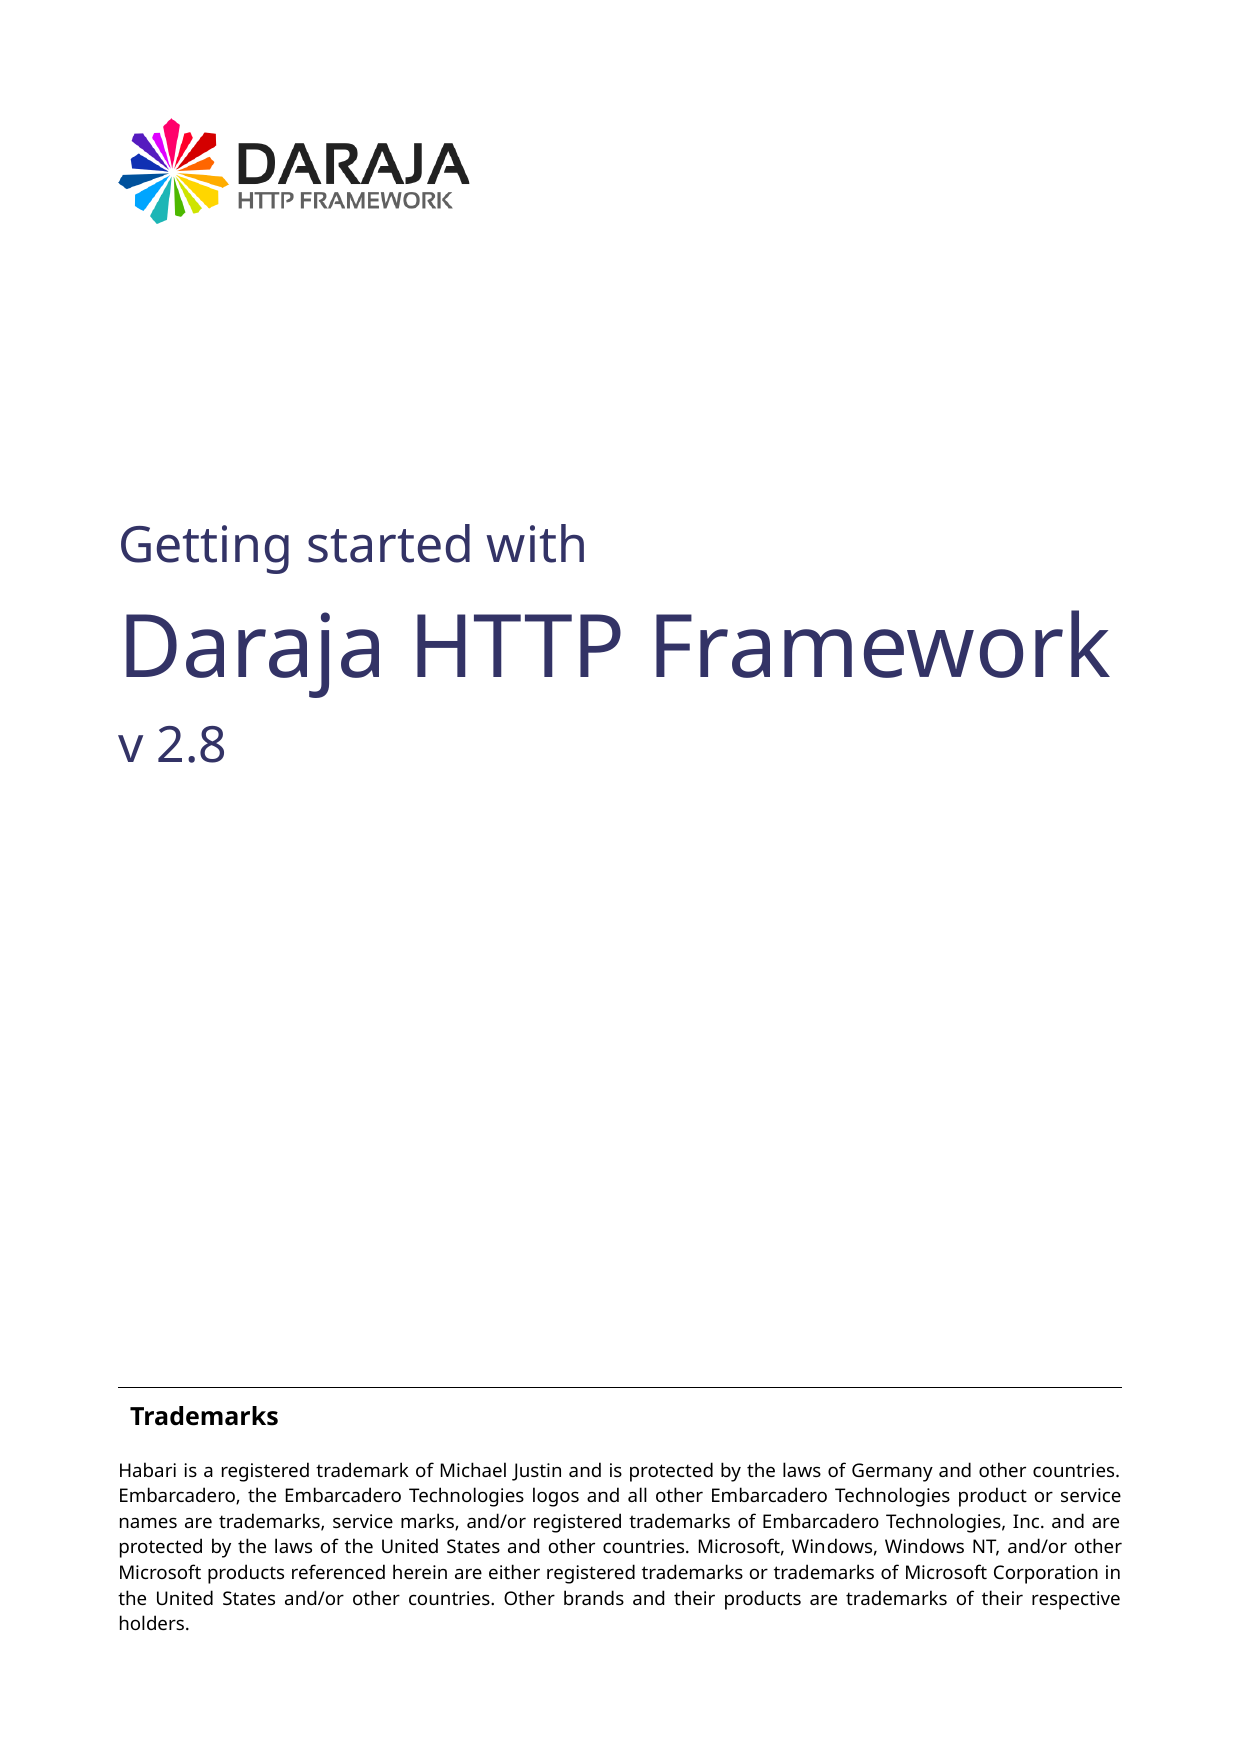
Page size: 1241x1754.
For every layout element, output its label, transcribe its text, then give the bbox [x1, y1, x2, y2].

title Daraja HTTP Framework [118, 584, 1122, 703]
picture [118, 118, 470, 224]
title v 2.8 [118, 709, 1122, 777]
title Getting started with [118, 509, 1122, 577]
